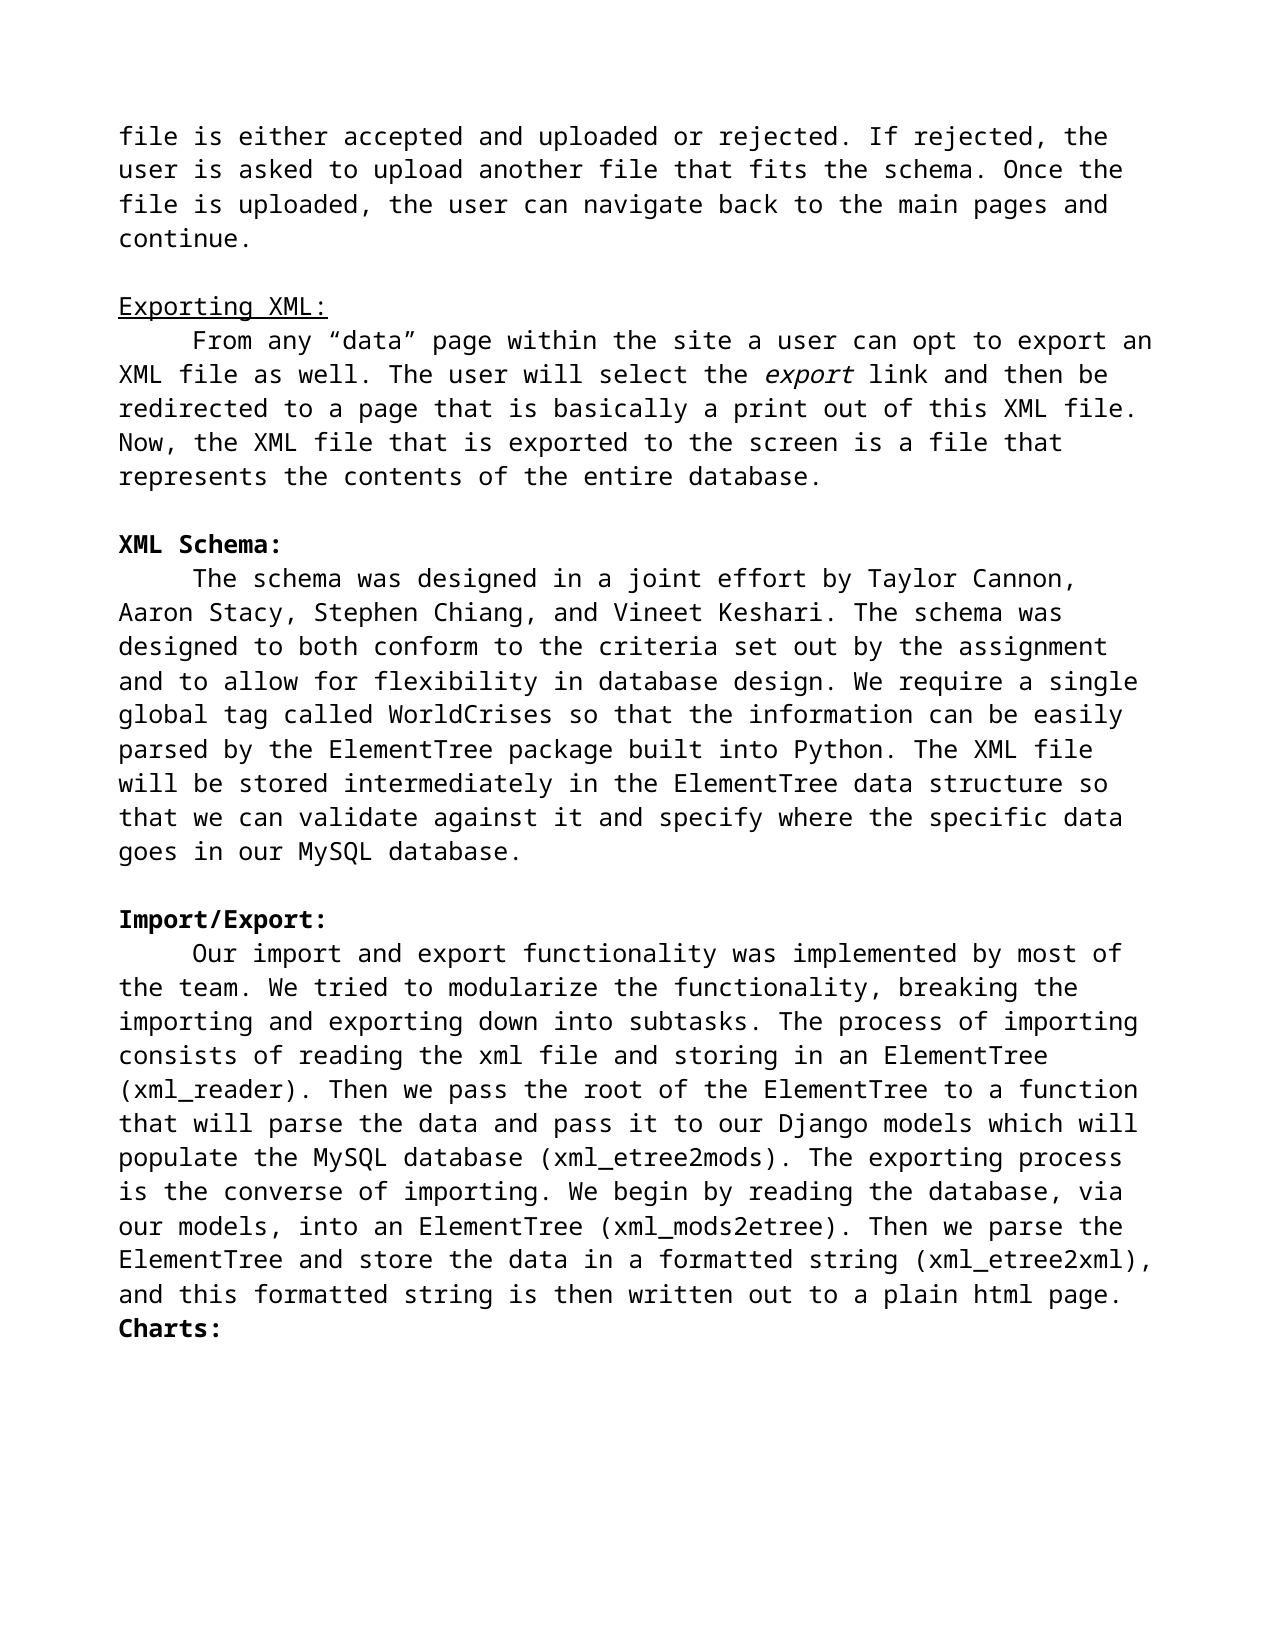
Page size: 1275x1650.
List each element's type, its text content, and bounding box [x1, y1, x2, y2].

text From any “data” page within the site a user can opt to export an XML file as well. The user will select the export link and then be redirected to a page that is basically a print out of this XML file. Now, the XML file that is exported to the screen is a file that represents the contents of the entire database. [118, 322, 1157, 493]
text Charts: [118, 1310, 1157, 1344]
text The schema was designed in a joint effort by Taylor Cannon, Aaron Stacy, Stephen Chiang, and Vineet Keshari. The schema was designed to both conform to the criteria set out by the assignment and to allow for flexibility in database design. We require a single global tag called WorldCrises so that the information can be easily parsed by the ElementTree package built into Python. The XML file will be stored intermediately in the ElementTree data structure so that we can validate against it and specify where the specific data goes in our MySQL database. [118, 561, 1157, 867]
text Import/Export: [118, 902, 1157, 936]
text XML Schema: [118, 527, 1157, 561]
text file is either accepted and uploaded or rejected. If rejected, the user is asked to upload another file that fits the schema. Once the file is uploaded, the user can navigate back to the main pages and continue. [118, 118, 1157, 254]
text Exporting XML: [118, 288, 1157, 322]
text Our import and export functionality was implemented by most of the team. We tried to modularize the functionality, breaking the importing and exporting down into subtasks. The process of importing consists of reading the xml file and storing in an ElementTree (xml_reader). Then we pass the root of the ElementTree to a function that will parse the data and pass it to our Django models which will populate the MySQL database (xml_etree2mods). The exporting process is the converse of importing. We begin by reading the database, via our models, into an ElementTree (xml_mods2etree). Then we parse the ElementTree and store the data in a formatted string (xml_etree2xml), and this formatted string is then written out to a plain html page. [118, 936, 1157, 1310]
